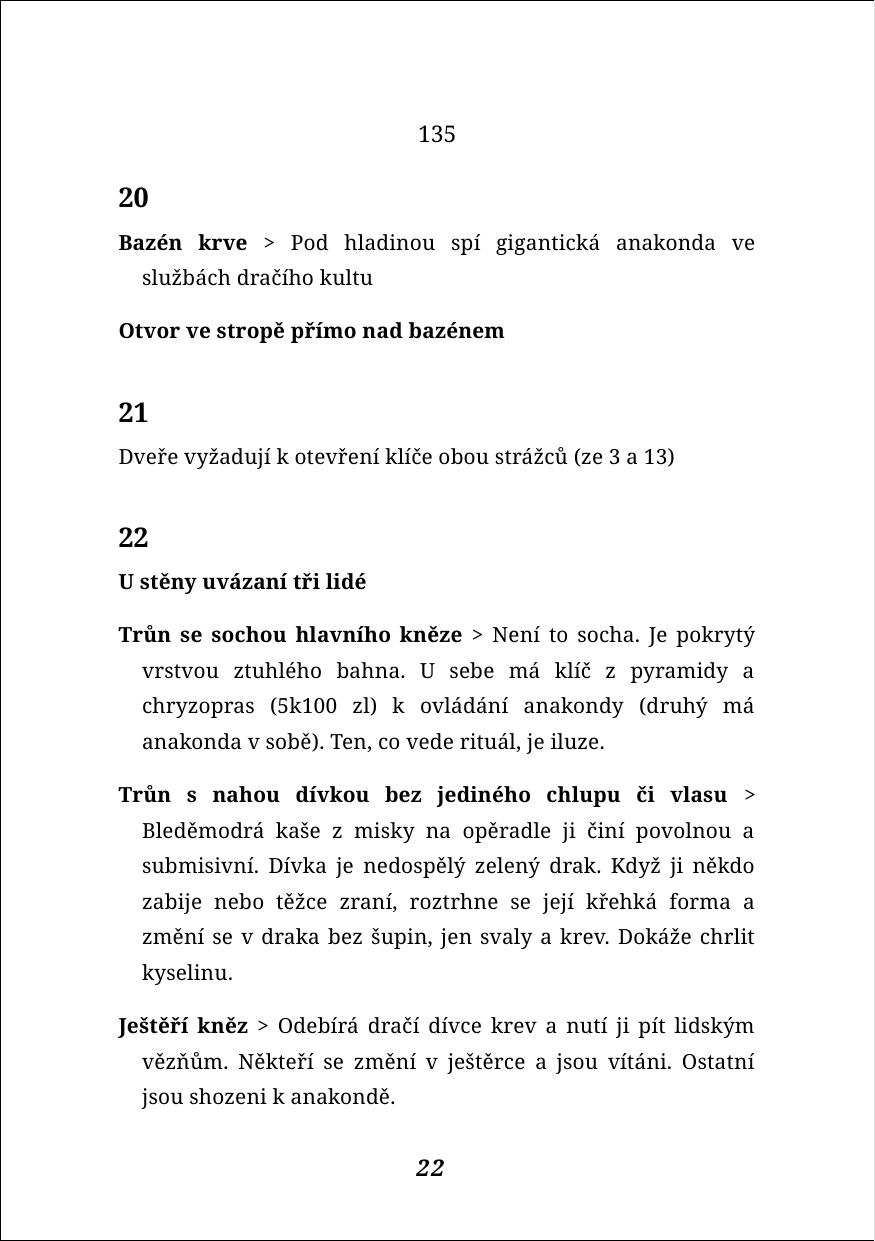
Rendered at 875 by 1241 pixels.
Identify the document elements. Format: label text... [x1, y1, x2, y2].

subtitle 21 [118, 393, 756, 430]
text Ještěří kněz > Odebírá dračí dívce krev a nutí ji pít lidským vězňům. Někteří se změní v ještěrce a jsou vítáni. Ostatní jsou shozeni k anakondě. [118, 1011, 756, 1111]
text Trůn se sochou hlavního kněze > Není to socha. Je pokrytý vrstvou ztuhlého bahna. U sebe má klíč z pyramidy a chryzopras (5k100 zl) k ovládání anakondy (druhý má anakonda v sobě). Ten, co vede rituál, je iluze. [118, 621, 756, 756]
text U stěny uvázaní tři lidé [118, 567, 756, 596]
subtitle 20 [118, 179, 756, 216]
text Trůn s nahou dívkou bez jediného chlupu či vlasu > Bleděmodrá kaše z misky na opěradle ji činí povolnou a submisivní. Dívka je nedospělý zelený drak. Když ji někdo zabije nebo těžce zraní, roztrhne se její křehká forma a změní se v draka bez šupin, jen svaly a krev. Dokáže chrlit kyselinu. [118, 780, 756, 986]
text Dveře vyžadují k otevření klíče obou strážců (ze 3 a 13) [118, 442, 756, 470]
subtitle 22 [118, 519, 756, 556]
text Otvor ve stropě přímo nad bazénem [118, 316, 756, 345]
text Bazén krve > Pod hladinou spí gigantická anakonda ve službách dračího kultu [118, 228, 756, 292]
